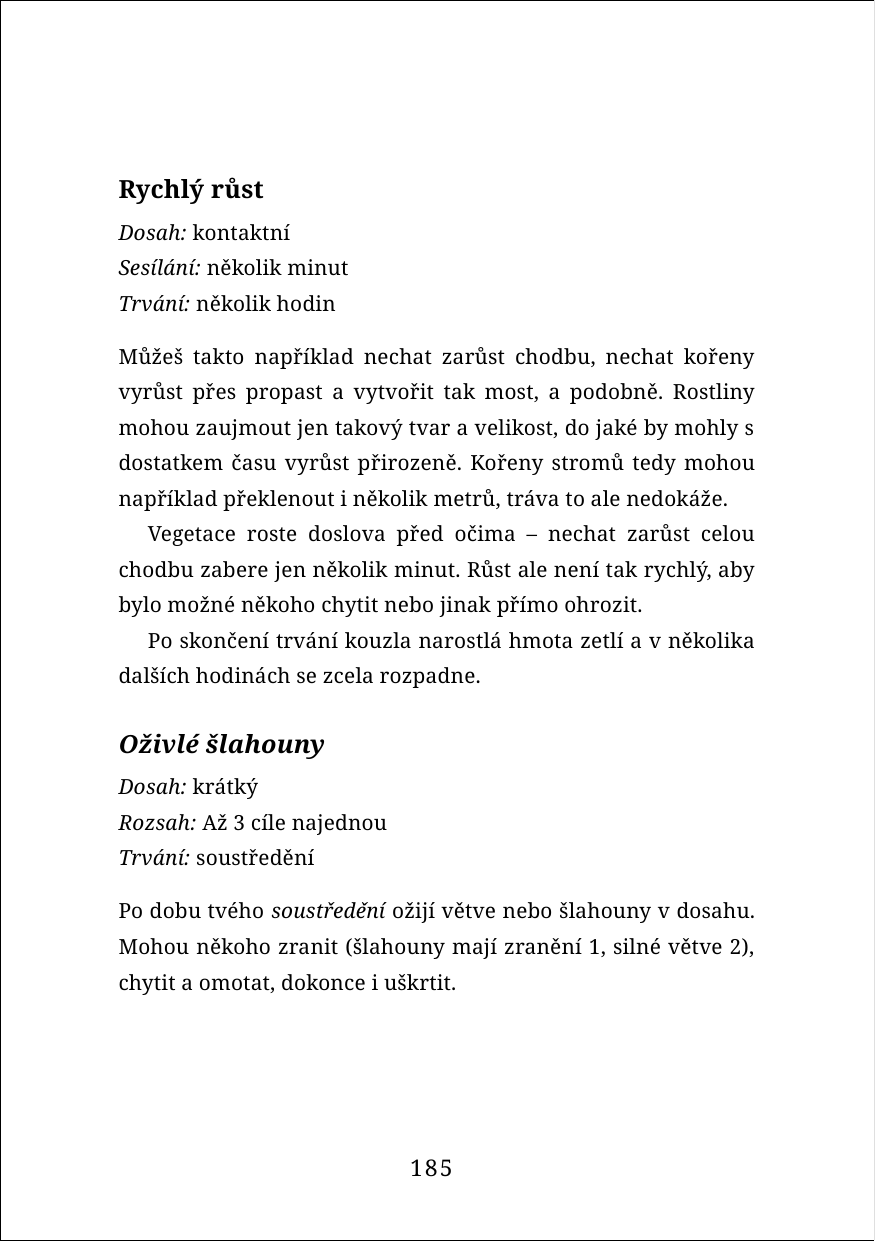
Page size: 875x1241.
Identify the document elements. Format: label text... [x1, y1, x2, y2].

text Dosah: krátký Rozsah: Až 3 cíle najednou Trvání: soustředění [118, 772, 756, 872]
subtitle Oživlé šlahouny [118, 727, 756, 761]
text Po dobu tvého soustředění ožijí větve nebo šlahouny v dosahu. Mohou někoho zranit (šlahouny mají zranění 1, silné větve 2), chytit a omotat, dokonce i uškrtit. [118, 897, 756, 996]
text Dosah: kontaktní Sesílání: několik minut Trvání: několik hodin [118, 218, 756, 317]
subtitle Rychlý růst [118, 172, 756, 206]
text Můžeš takto například nechat zarůst chodbu, nechat kořeny vyrůst přes propast a vytvořit tak most, a podobně. Rostliny mohou zaujmout jen takový tvar a velikost, do jaké by mohly s dostatkem času vyrůst přirozeně. Kořeny stromů tedy mohou například překlenout i několik metrů, tráva to ale nedokáže. Vegetace roste doslova před očima – nechat zarůst celou chodbu zabere jen několik minut. Růst ale není tak rychlý, aby bylo možné někoho chytit nebo jinak přímo ohrozit. Po skončení trvání kouzla narostlá hmota zetlí a v několika dalších hodinách se zcela rozpadne. [118, 342, 756, 690]
